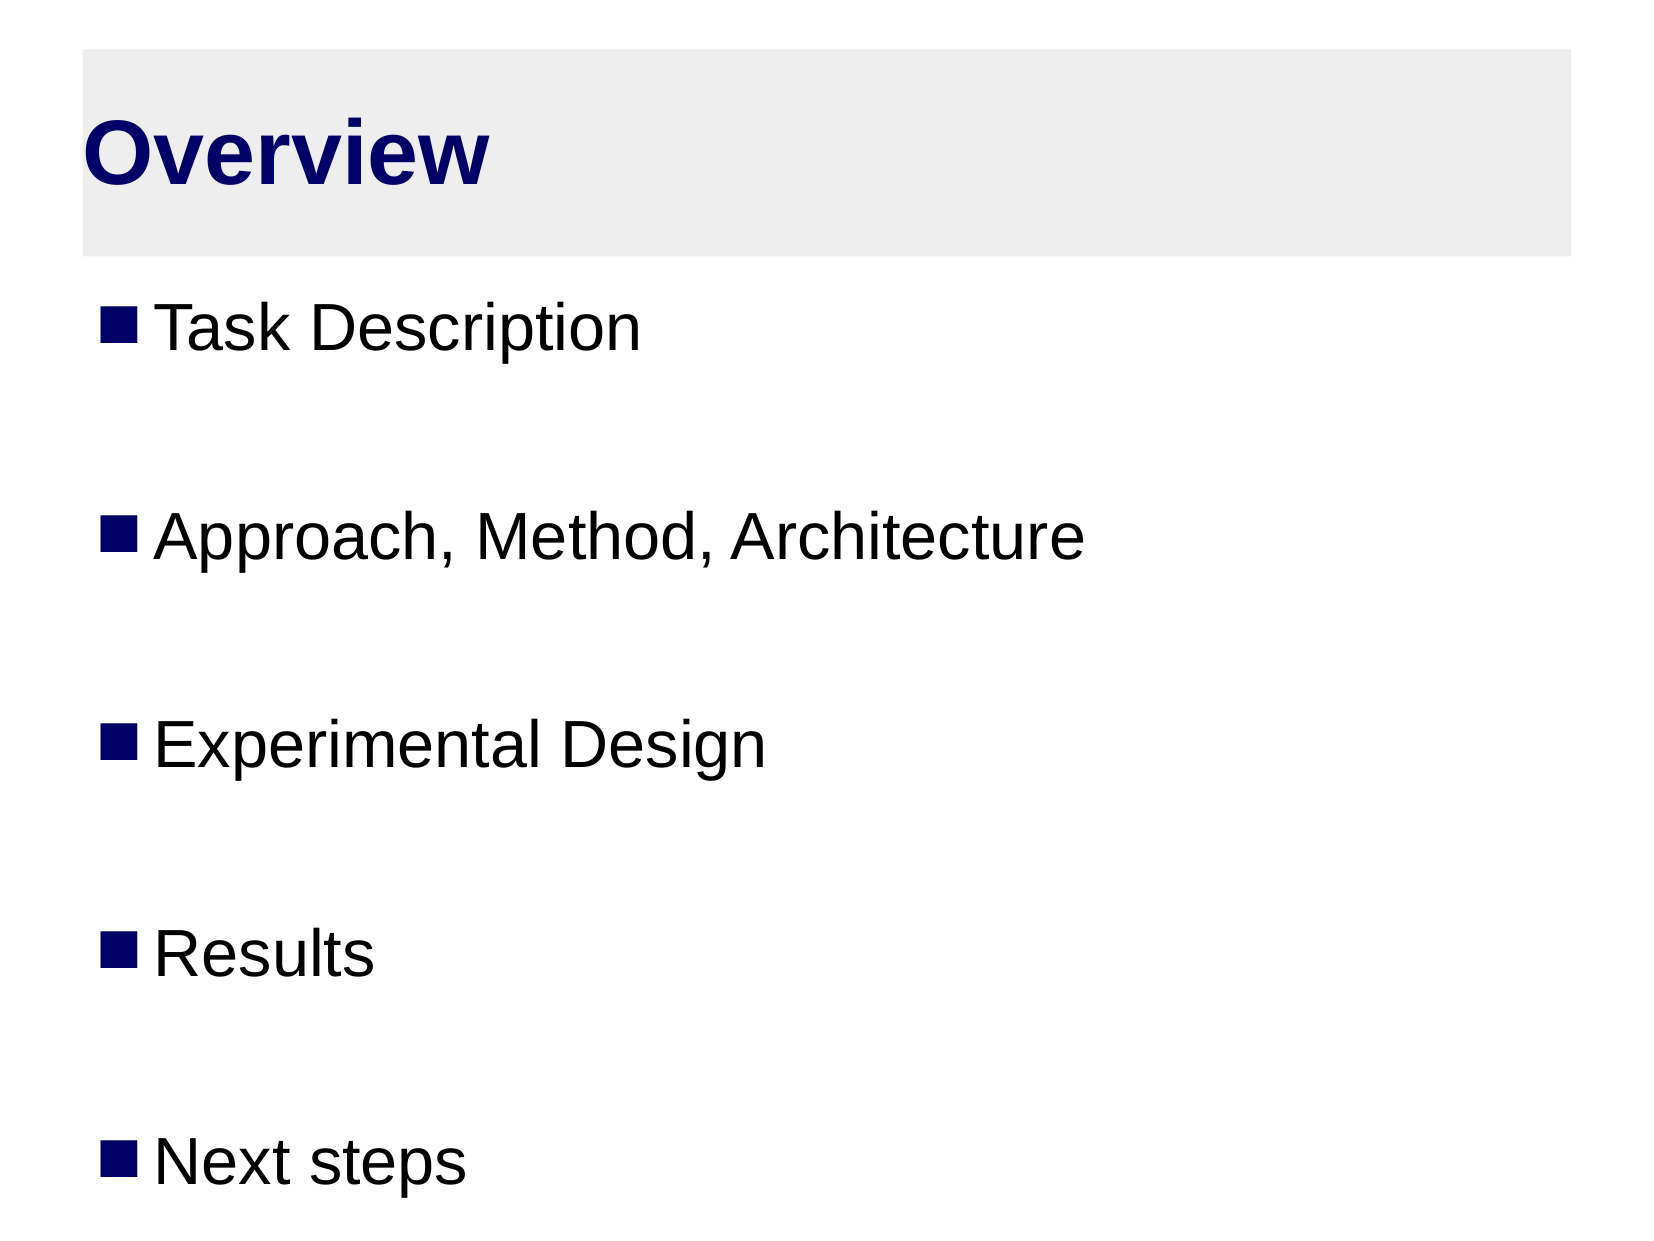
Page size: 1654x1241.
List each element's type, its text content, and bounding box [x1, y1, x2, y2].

title Overview [82, 49, 1571, 257]
list Task Description Approach, Method, Architecture Experimental Design Results Next steps [82, 290, 1571, 1195]
